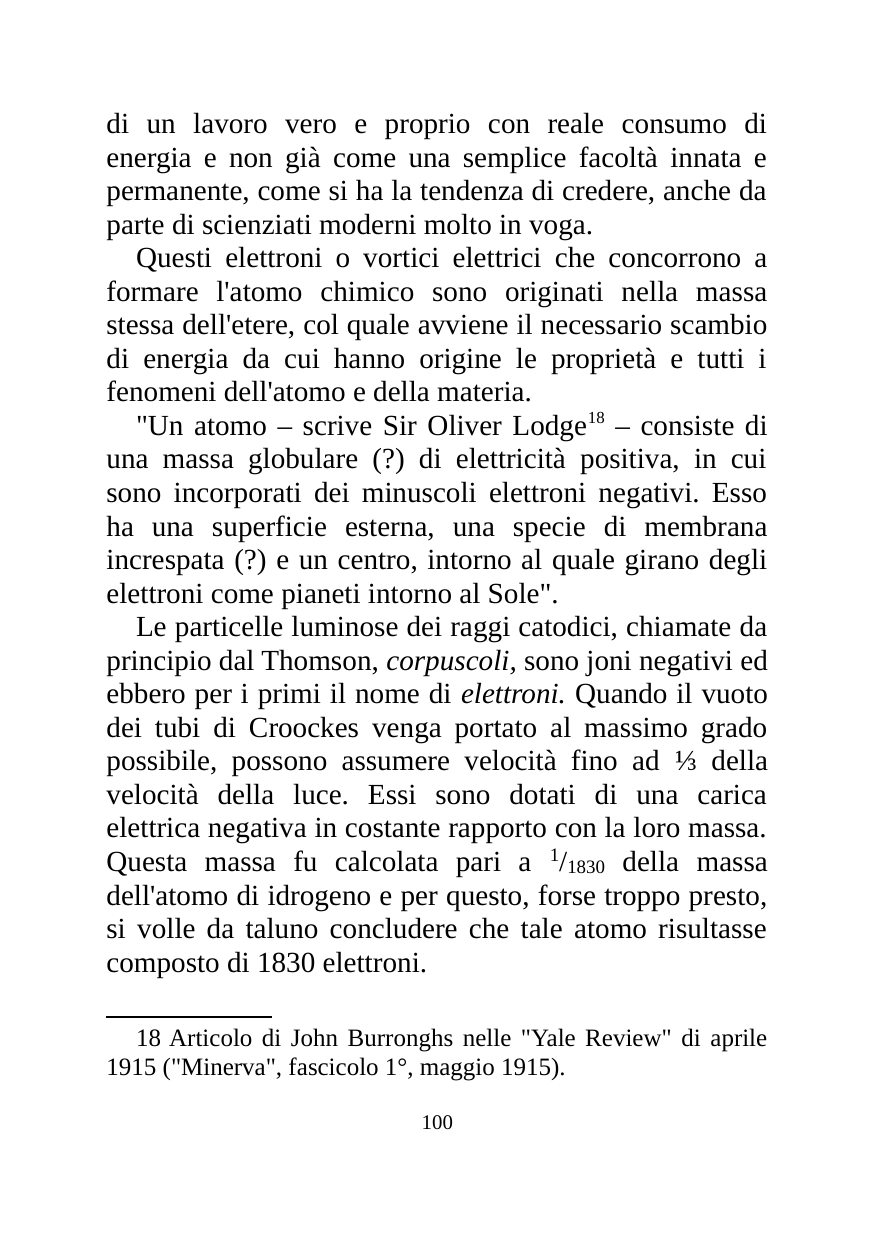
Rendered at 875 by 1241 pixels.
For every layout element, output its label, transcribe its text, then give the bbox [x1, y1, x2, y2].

text Le particelle luminose dei raggi catodici, chiamate da principio dal Thomson, corpuscoli, sono joni negativi ed ebbero per i primi il nome di elettroni. Quando il vuoto dei tubi di Croockes venga portato al massimo grado possibile, possono assumere velocità fino ad ⅓ della velocità della luce. Essi sono dotati di una carica elettrica negativa in costante rapporto con la loro massa. Questa massa fu calcolata pari a 1/1830 della massa dell'atomo di idrogeno e per questo, forse troppo presto, si volle da taluno concludere che tale atomo risultasse composto di 1830 elettroni. [106, 609, 768, 978]
text "Un atomo – scrive Sir Oliver Lodge – consiste di una massa globulare (?) di elettricità positiva, in cui sono incorporati dei minuscoli elettroni negativi. Esso ha una superficie esterna, una specie di membrana increspata (?) e un centro, intorno al quale girano degli elettroni come pianeti intorno al Sole". [106, 408, 768, 609]
text di un lavoro vero e proprio con reale consumo di energia e non già come una semplice facoltà innata e permanente, come si ha la tendenza di credere, anche da parte di scienziati moderni molto in voga. [106, 106, 768, 240]
text Questi elettroni o vortici elettrici che concorrono a formare l'atomo chimico sono originati nella massa stessa dell'etere, col quale avviene il necessario scambio di energia da cui hanno origine le proprietà e tutti i fenomeni dell'atomo e della materia. [106, 240, 768, 408]
text Articolo di John Burronghs nelle "Yale Review" di aprile 1915 ("Minerva", fascicolo 1°, maggio 1915). [106, 1023, 768, 1080]
